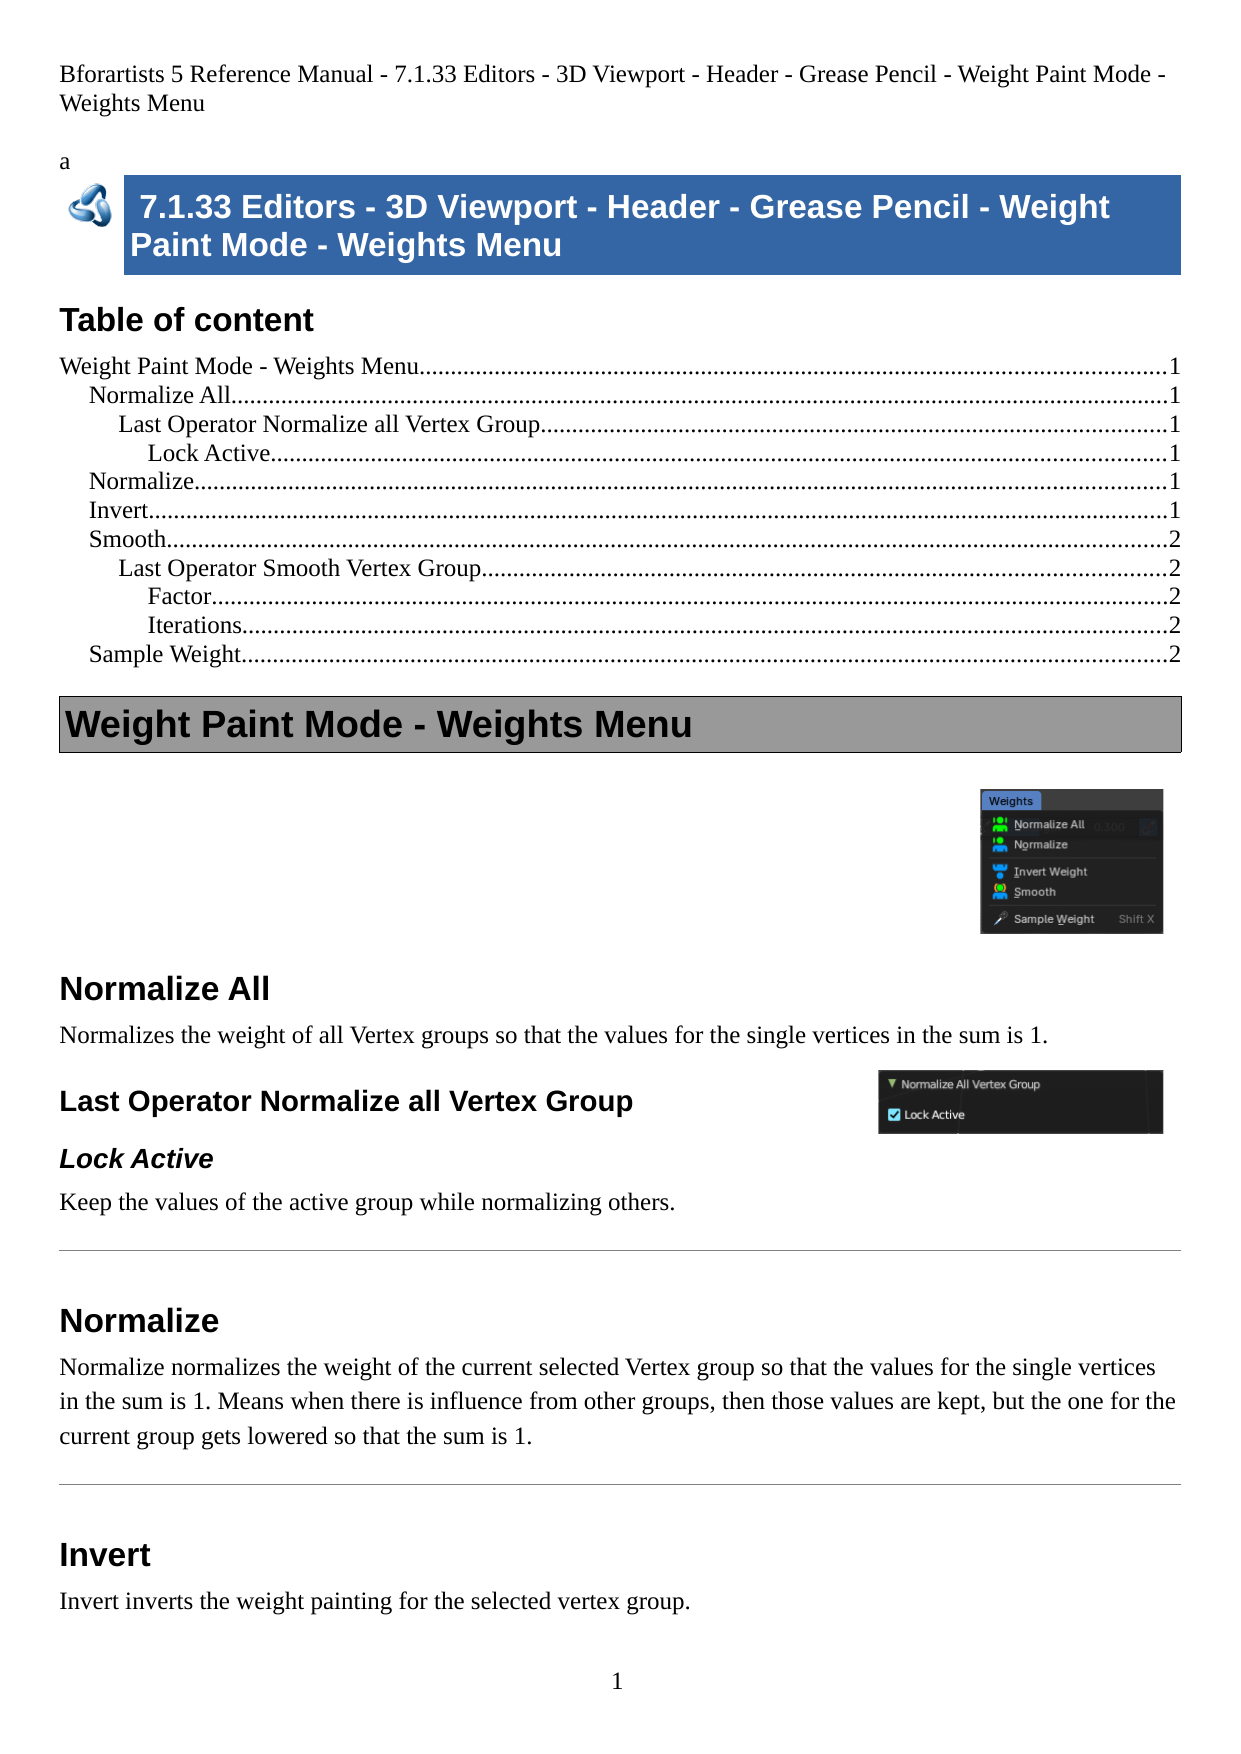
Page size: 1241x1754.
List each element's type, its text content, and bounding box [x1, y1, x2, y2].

table_header [59, 175, 124, 275]
text Normalize normalizes the weight of the current selected Vertex group so that the values for the single vertices in the sum is 1. Means when there is influence from other groups, then those values are kept, but the one for the current group gets lowered so that the sum is 1. [59, 1352, 1181, 1449]
text Last Operator Smooth Vertex Group 2 [118, 553, 1181, 581]
text Weight Paint Mode - Weights Menu 1 [59, 351, 1181, 380]
subtitle Normalize [59, 1301, 1181, 1339]
text Factor 2 [147, 581, 1181, 610]
text Keep the values of the active group while normalizing others. [59, 1187, 1181, 1215]
table_header 7.1.33 Editors - 3D Viewport - Header - Grease Pencil - Weight Paint Mode - Weights Menu [124, 175, 1181, 275]
text Sample Weight 2 [88, 639, 1181, 668]
text Smooth 2 [88, 524, 1181, 553]
subtitle Normalize All [59, 969, 1181, 1007]
text Invert 1 [88, 495, 1181, 524]
text Lock Active 1 [147, 438, 1181, 466]
text Invert inverts the weight painting for the selected vertex group. [59, 1586, 1181, 1615]
picture [878, 1070, 1164, 1134]
subtitle Lock Active [59, 1142, 1181, 1174]
subtitle Table of content [59, 300, 1181, 339]
text Normalizes the weight of all Vertex groups so that the values for the single vertices in the sum is 1. [59, 1020, 1181, 1049]
text a [59, 146, 1181, 175]
table_header Weight Paint Mode - Weights Menu [60, 697, 1181, 752]
text Normalize 1 [88, 466, 1181, 495]
picture [65, 180, 114, 230]
picture [980, 789, 1164, 934]
text Normalize All 1 [88, 380, 1181, 409]
subtitle Invert [59, 1535, 1181, 1573]
text Last Operator Normalize all Vertex Group 1 [118, 409, 1181, 438]
text Iterations 2 [147, 610, 1181, 639]
subtitle Last Operator Normalize all Vertex Group [59, 1083, 878, 1117]
